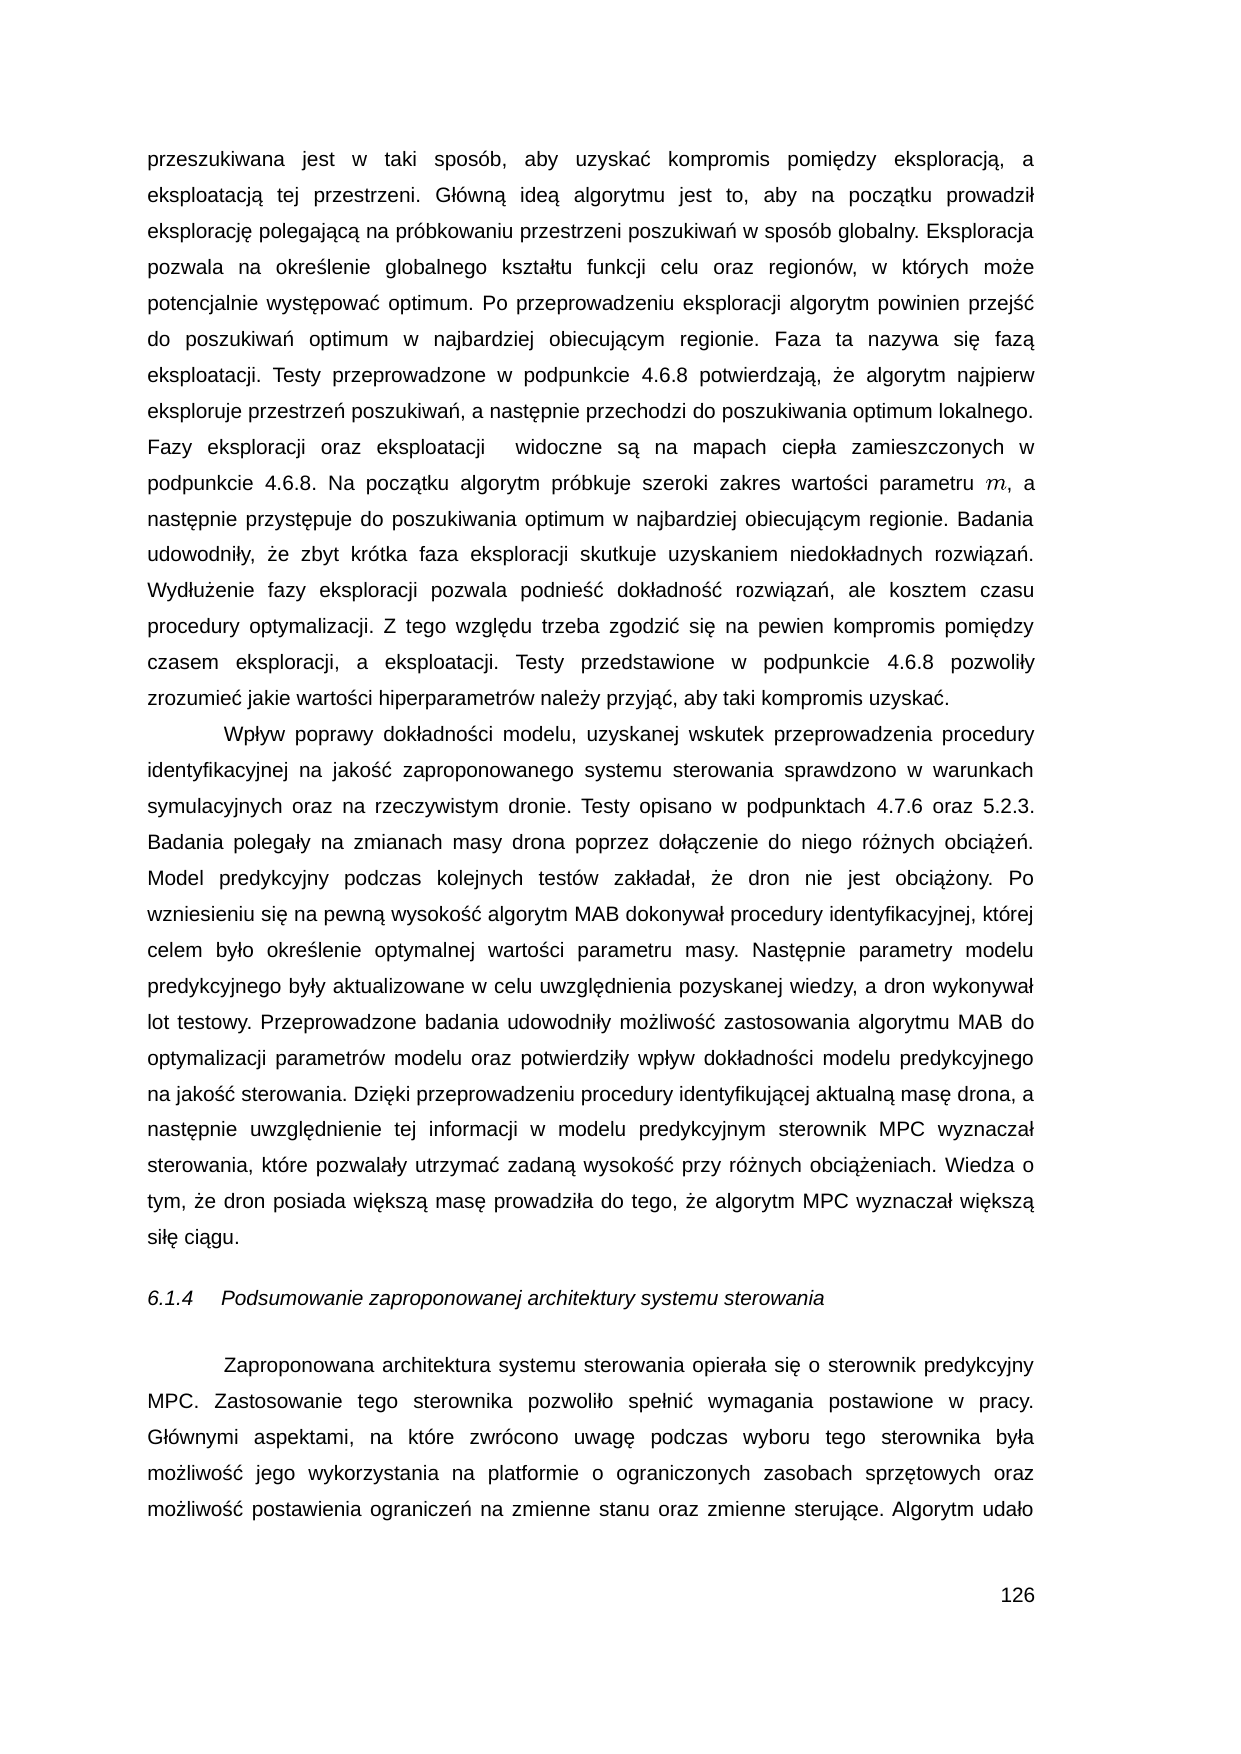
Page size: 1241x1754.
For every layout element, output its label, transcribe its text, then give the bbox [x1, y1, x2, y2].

text przeszukiwana jest w taki sposób, aby uzyskać kompromis pomiędzy eksploracją, a eksploatacją tej przestrzeni. Główną ideą algorytmu jest to, aby na początku prowadził eksplorację polegającą na próbkowaniu przestrzeni poszukiwań w sposób globalny. Eksploracja pozwala na określenie globalnego kształtu funkcji celu oraz regionów, w których może potencjalnie występować optimum. Po przeprowadzeniu eksploracji algorytm powinien przejść do poszukiwań optimum w najbardziej obiecującym regionie. Faza ta nazywa się fazą eksploatacji. Testy przeprowadzone w podpunkcie 4.6.8 potwierdzają, że algorytm najpierw eksploruje przestrzeń poszukiwań, a następnie przechodzi do poszukiwania optimum lokalnego. Fazy eksploracji oraz eksploatacji widoczne są na mapach ciepła zamieszczonych w podpunkcie 4.6.8. Na początku algorytm próbkuje szeroki zakres wartości parametru , a następnie przystępuje do poszukiwania optimum w najbardziej obiecującym regionie. Badania udowodniły, że zbyt krótka faza eksploracji skutkuje uzyskaniem niedokładnych rozwiązań. Wydłużenie fazy eksploracji pozwala podnieść dokładność rozwiązań, ale kosztem czasu procedury optymalizacji. Z tego względu trzeba zgodzić się na pewien kompromis pomiędzy czasem eksploracji, a eksploatacji. Testy przedstawione w podpunkcie 4.6.8 pozwoliły zrozumieć jakie wartości hiperparametrów należy przyjąć, aby taki kompromis uzyskać. [147, 147, 1035, 710]
text Wpływ poprawy dokładności modelu, uzyskanej wskutek przeprowadzenia procedury identyfikacyjnej na jakość zaproponowanego systemu sterowania sprawdzono w warunkach symulacyjnych oraz na rzeczywistym dronie. Testy opisano w podpunktach 4.7.6 oraz 5.2.3. Badania polegały na zmianach masy drona poprzez dołączenie do niego różnych obciążeń. Model predykcyjny podczas kolejnych testów zakładał, że dron nie jest obciążony. Po wzniesieniu się na pewną wysokość algorytm MAB dokonywał procedury identyfikacyjnej, której celem było określenie optymalnej wartości parametru masy. Następnie parametry modelu predykcyjnego były aktualizowane w celu uwzględnienia pozyskanej wiedzy, a dron wykonywał lot testowy. Przeprowadzone badania udowodniły możliwość zastosowania algorytmu MAB do optymalizacji parametrów modelu oraz potwierdziły wpływ dokładności modelu predykcyjnego na jakość sterowania. Dzięki przeprowadzeniu procedury identyfikującej aktualną masę drona, a następnie uwzględnienie tej informacji w modelu predykcyjnym sterownik MPC wyznaczał sterowania, które pozwalały utrzymać zadaną wysokość przy różnych obciążeniach. Wiedza o tym, że dron posiada większą masę prowadziła do tego, że algorytm MPC wyznaczał większą siłę ciągu. [147, 722, 1035, 1249]
subtitle Podsumowanie zaproponowanej architektury systemu sterowania [147, 1286, 1035, 1310]
text Zaproponowana architektura systemu sterowania opierała się o sterownik predykcyjny MPC. Zastosowanie tego sterownika pozwoliło spełnić wymagania postawione w pracy. Głównymi aspektami, na które zwrócono uwagę podczas wyboru tego sterownika była możliwość jego wykorzystania na platformie o ograniczonych zasobach sprzętowych oraz możliwość postawienia ograniczeń na zmienne stanu oraz zmienne sterujące. Algorytm udało [147, 1353, 1035, 1521]
